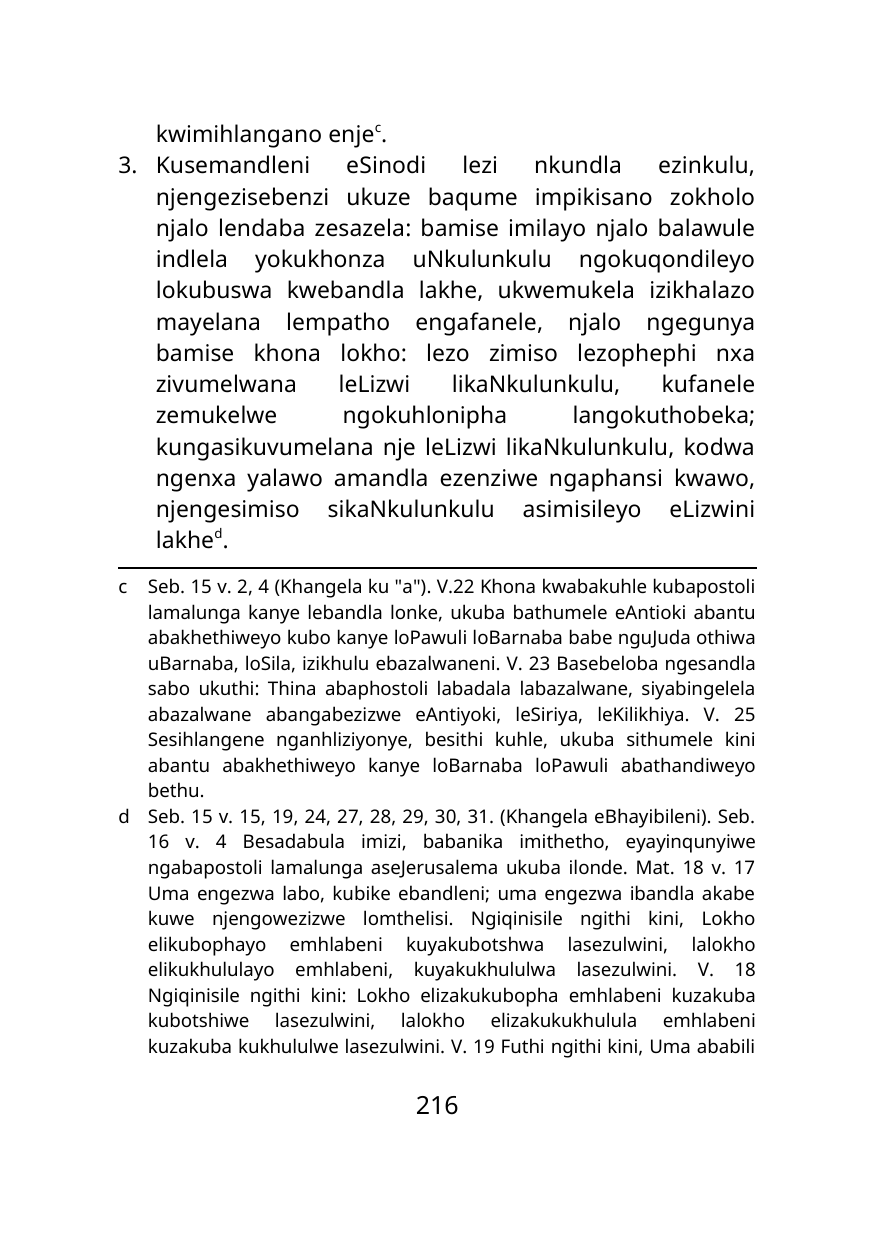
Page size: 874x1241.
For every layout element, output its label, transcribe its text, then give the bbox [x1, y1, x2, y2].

list Kusemandleni eSinodi lezi nkundla ezinkulu, njengezisebenzi ukuze baqume impikisano zokholo njalo lendaba zesazela: bamise imilayo njalo balawule indlela yokukhonza uNkulunkulu ngokuqondileyo lokubuswa kwebandla lakhe, ukwemukela izikhalazo mayelana lempatho engafanele, njalo ngegunya bamise khona lokho: lezo zimiso lezophephi nxa zivumelwana leLizwi likaNkulunkulu, kufanele zemukelwe ngokuhlonipha langokuthobeka; kungasikuvumelana nje leLizwi likaNkulunkulu, kodwa ngenxa yalawo amandla ezenziwe ngaphansi kwawo, njengesimiso sikaNkulunkulu asimisileyo eLizwini lakhe. [118, 149, 756, 556]
list Seb. 15 v. 2, 4 (Khangela ku "a"). V.22 Khona kwabakuhle kubapostoli lamalunga kanye lebandla lonke, ukuba bathumele eAntioki abantu abakhethiweyo kubo kanye loPawuli loBarnaba babe nguJuda othiwa uBarnaba, loSila, izikhulu ebazalwaneni. V. 23 Basebeloba ngesandla sabo ukuthi: Thina abaphostoli labadala labazalwane, siyabingelela abazalwane abangabezizwe eAntiyoki, leSiriya, leKilikhiya. V. 25 Sesihlangene nganhliziyonye, besithi kuhle, ukuba sithumele kini abantu abakhethiweyo kanye loBarnaba loPawuli abathandiweyo bethu. [118, 574, 756, 803]
list kwimihlangano enje. [118, 118, 756, 149]
list Seb. 15 v. 15, 19, 24, 27, 28, 29, 30, 31. (Khangela eBhayibileni). Seb. 16 v. 4 Besadabula imizi, babanika imithetho, eyayinqunyiwe ngabapostoli lamalunga aseJerusalema ukuba ilonde. Mat. 18 v. 17 Uma engezwa labo, kubike ebandleni; uma engezwa ibandla akabe kuwe njengowezizwe lomthelisi. Ngiqinisile ngithi kini, Lokho elikubophayo emhlabeni kuyakubotshwa lasezulwini, lalokho elikukhululayo emhlabeni, kuyakukhululwa lasezulwini. V. 18 Ngiqinisile ngithi kini: Lokho elizakukubopha emhlabeni kuzakuba kubotshiwe lasezulwini, lalokho elizakukukhulula emhlabeni kuzakuba kukhululwe lasezulwini. V. 19 Futhi ngithi kini, Uma ababili [118, 803, 756, 1058]
